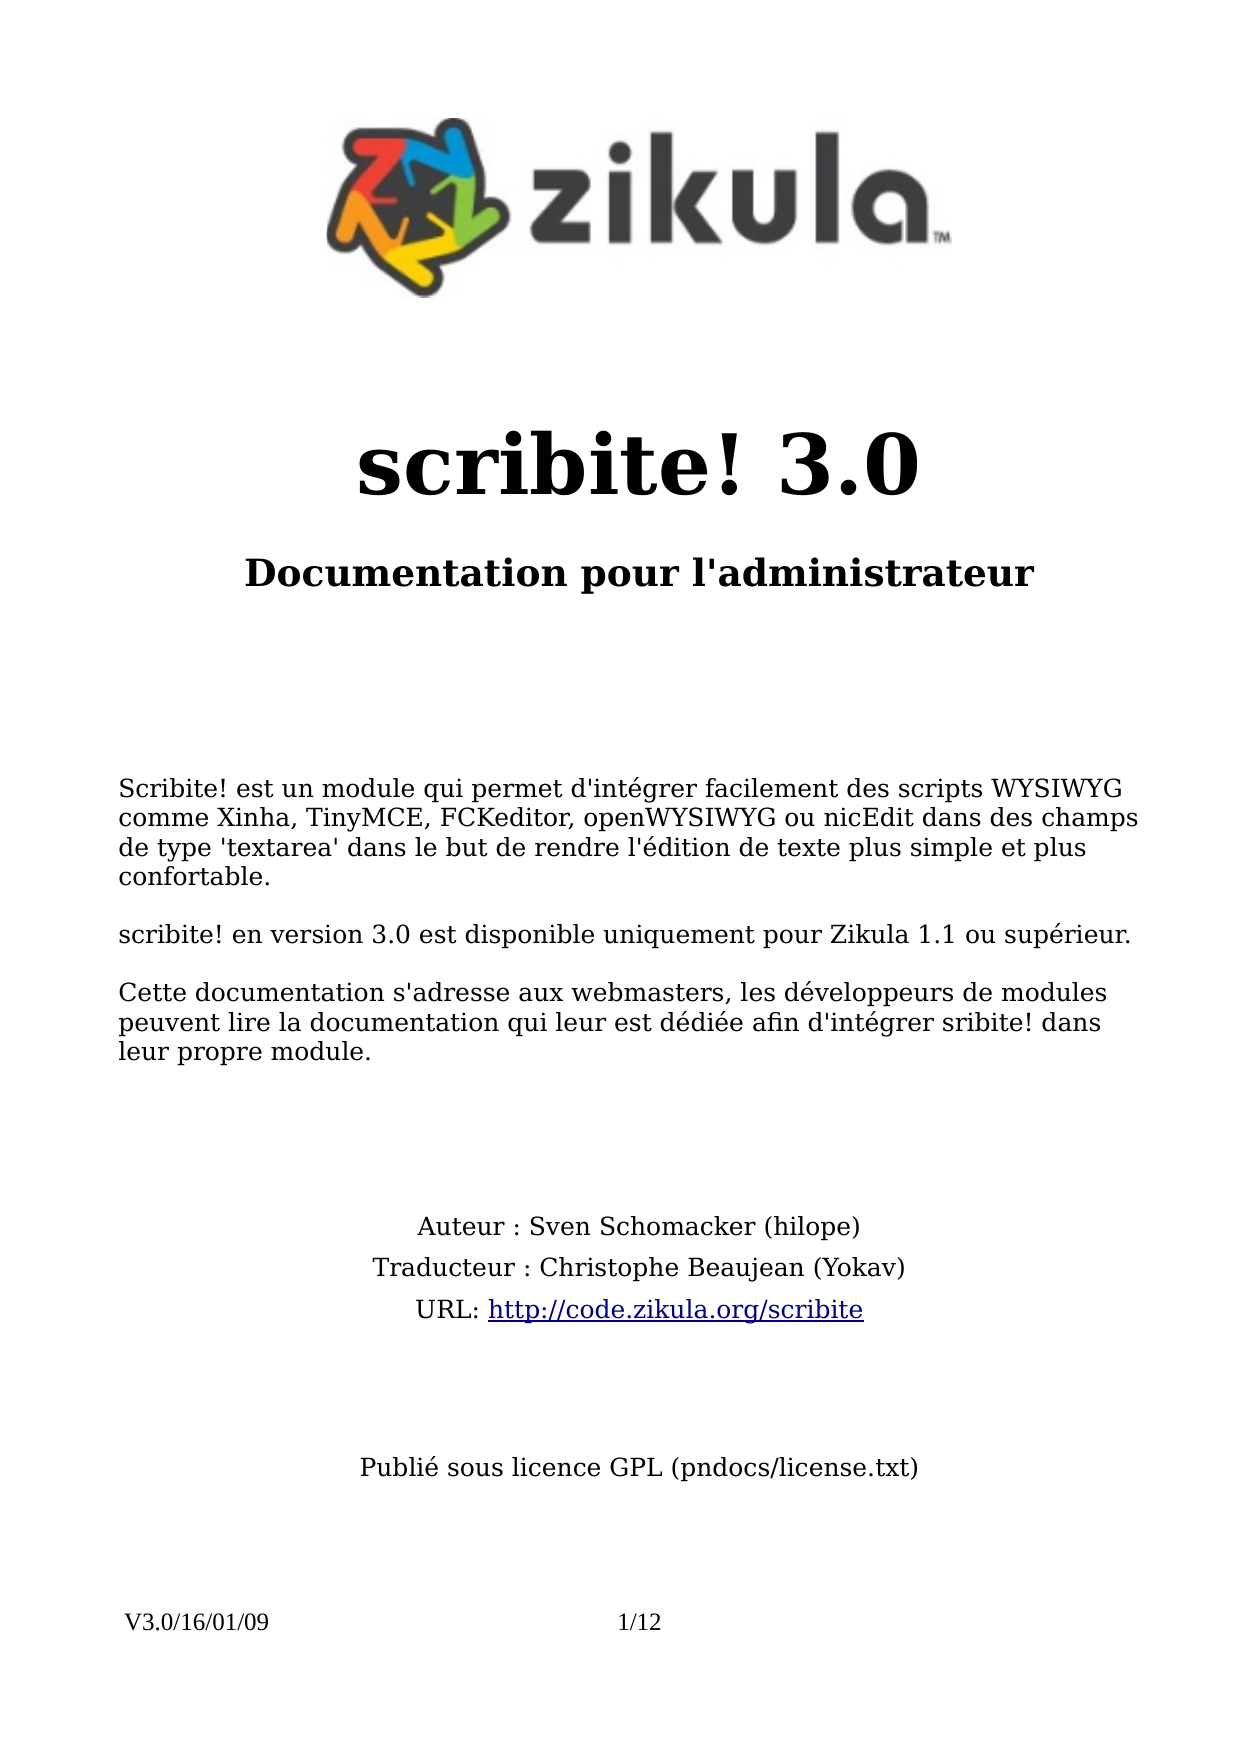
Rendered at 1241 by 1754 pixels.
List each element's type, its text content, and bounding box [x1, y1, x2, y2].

text Auteur : Sven Schomacker (hilope) [118, 1212, 1160, 1241]
picture [326, 118, 952, 298]
text Scribite! est un module qui permet d'intégrer facilement des scripts WYSIWYG comme Xinha, TinyMCE, FCKeditor, openWYSIWYG ou nicEdit dans des champs de type 'textarea' dans le but de rendre l'édition de texte plus simple et plus confortable. [118, 774, 1160, 891]
text Publié sous licence GPL (pndocs/license.txt) [118, 1454, 1160, 1483]
text URL: http://code.zikula.org/scribite [118, 1295, 1160, 1324]
subtitle scribite! 3.0 [118, 416, 1160, 514]
text scribite! en version 3.0 est disponible uniquement pour Zikula 1.1 ou supérieur. [118, 920, 1160, 949]
subtitle Documentation pour l'administrateur [118, 551, 1160, 595]
text Cette documentation s'adresse aux webmasters, les développeurs de modules peuvent lire la documentation qui leur est dédiée afin d'intégrer sribite! dans leur propre module. [118, 979, 1160, 1066]
text Traducteur : Christophe Beaujean (Yokav) [118, 1254, 1160, 1283]
